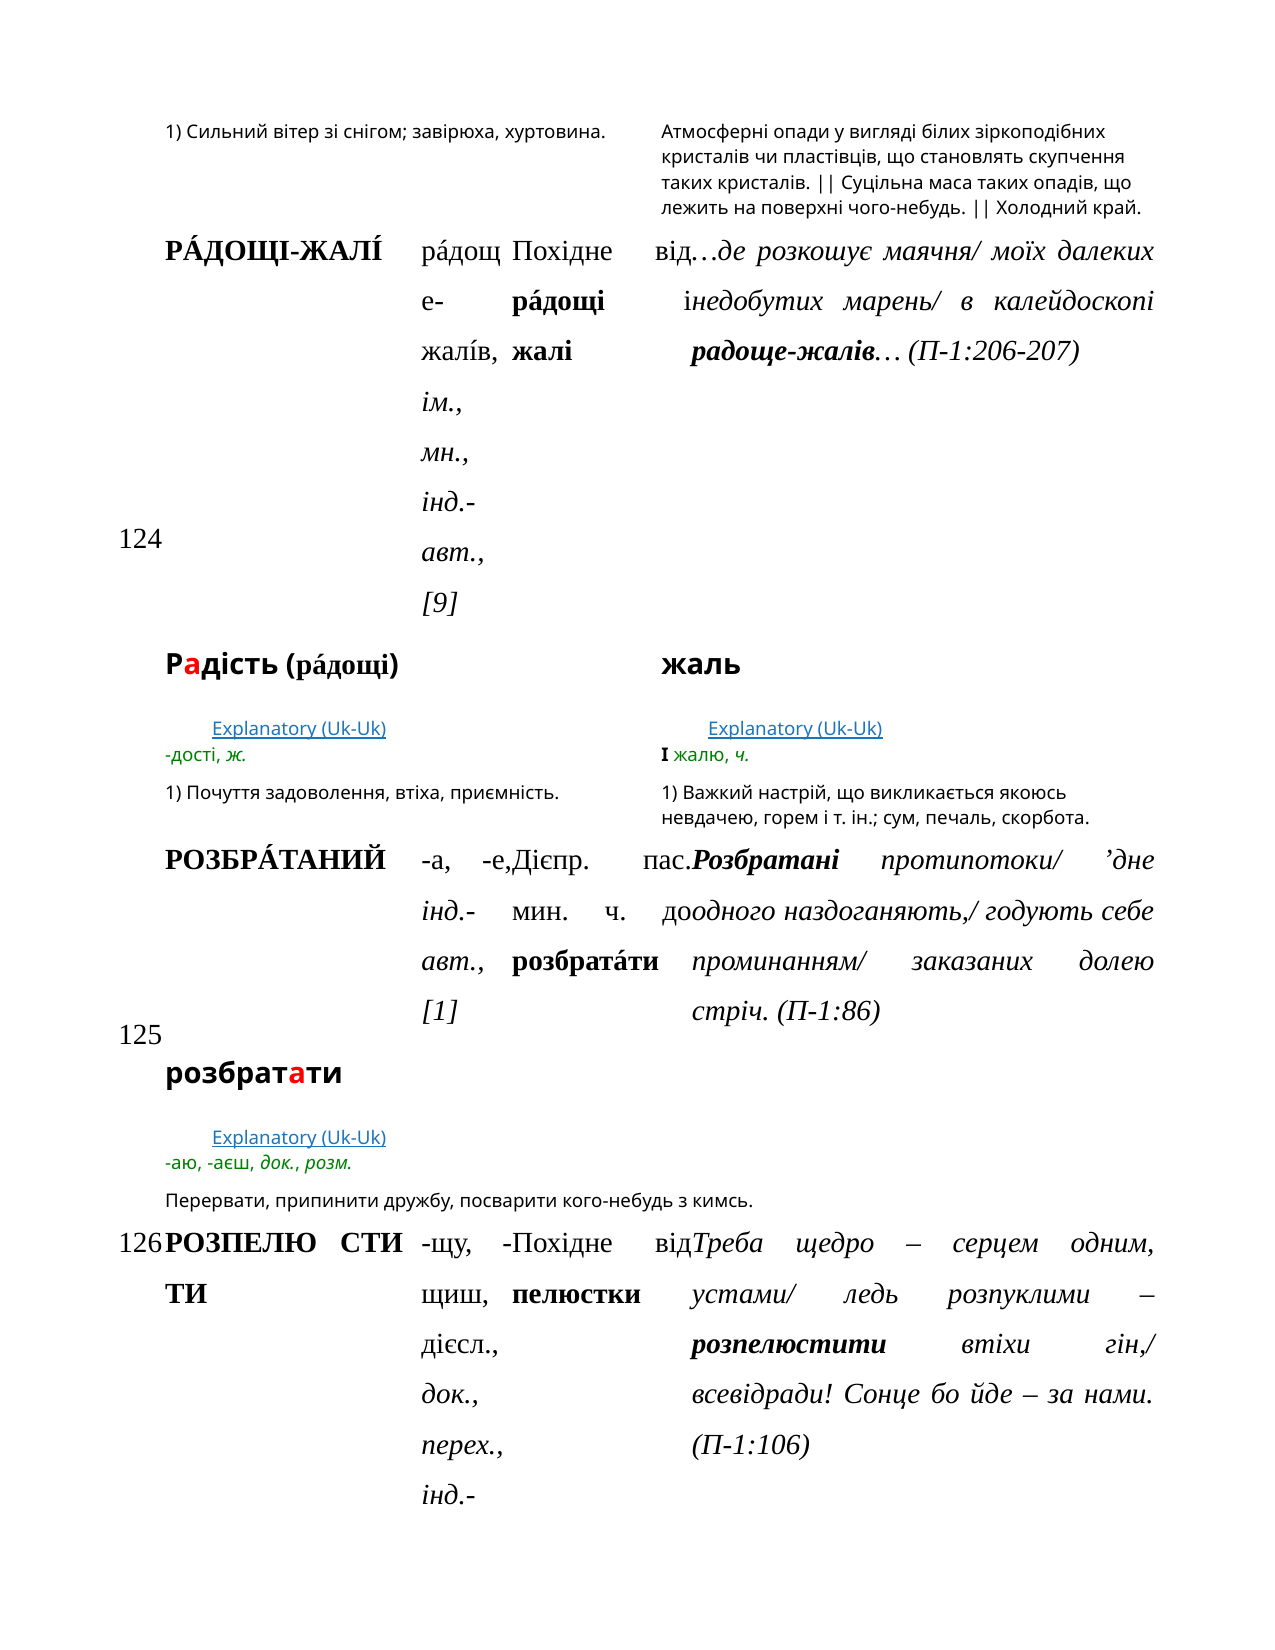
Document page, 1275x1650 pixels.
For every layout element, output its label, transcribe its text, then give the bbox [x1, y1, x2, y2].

table_cell Розбратані протипотоки/ ’дне одного наздоганяють,/ годують себе проминанням/ заказаних долею стріч. (П-1:86) [692, 843, 1157, 1027]
table_cell Розпелюстити [165, 1226, 421, 1511]
table_cell 126 [118, 1226, 165, 1511]
table_cell [118, 118, 165, 233]
table_cell 1) Сильний вітер зі снігом; завірюха, хуртовина. [165, 118, 661, 233]
table_cell Треба щедро – серцем одним, устами/ ледь розпуклими – розпелюстити втіхи гін,/ всевідради! Сонце бо йде – за нами. (П-1:106) [692, 1226, 1157, 1511]
table_cell РозбрÁтаний [165, 843, 421, 1027]
table_cell -а, -е, інд.-авт., [1] [421, 843, 512, 1027]
table_cell Радість (рáдощі) Explanatory (Uk-Uk) -дості, ж. 1) Почуття задоволення, втіха, приємність. [165, 619, 661, 842]
table_cell Дієпр. пас. мин. ч. до розбратáти [512, 843, 692, 1027]
table_cell 125 [118, 843, 165, 1226]
table_cell рáдоще-жалíв, ім., мн., інд.-авт., [9] [421, 233, 512, 618]
table_cell розбратати Explanatory (Uk-Uk) -аю, -аєш, док., розм. Перервати, припинити дружбу, посварити кого-небудь з кимсь. [165, 1027, 1157, 1226]
table_cell Похідне від пелюстки [512, 1226, 692, 1511]
table_cell Атмосферні опади у вигляді білих зіркоподібних кристалів чи пластівців, що становлять скупчення таких кристалів. || Суцільна маса таких опадів, що лежить на поверхні чого-небудь. || Холодний край. [661, 118, 1157, 233]
table_cell жаль Explanatory (Uk-Uk) I жалю, ч. 1) Важкий настрій, що викликається якоюсь невдачею, горем і т. ін.; сум, печаль, скорбота. [661, 619, 1157, 842]
table_cell Рáдощі-жалí [165, 233, 421, 618]
table_cell -щу, -щиш, дієсл., док., перех., інд.- [421, 1226, 512, 1511]
table_cell Похідне від рáдощі і жалі [512, 233, 692, 618]
table_cell 124 [118, 233, 165, 842]
table_cell …де розкошує маячня/ моїх далеких недобутих марень/ в калейдоскопі радоще-жалів… (П-1:206-207) [692, 233, 1157, 618]
